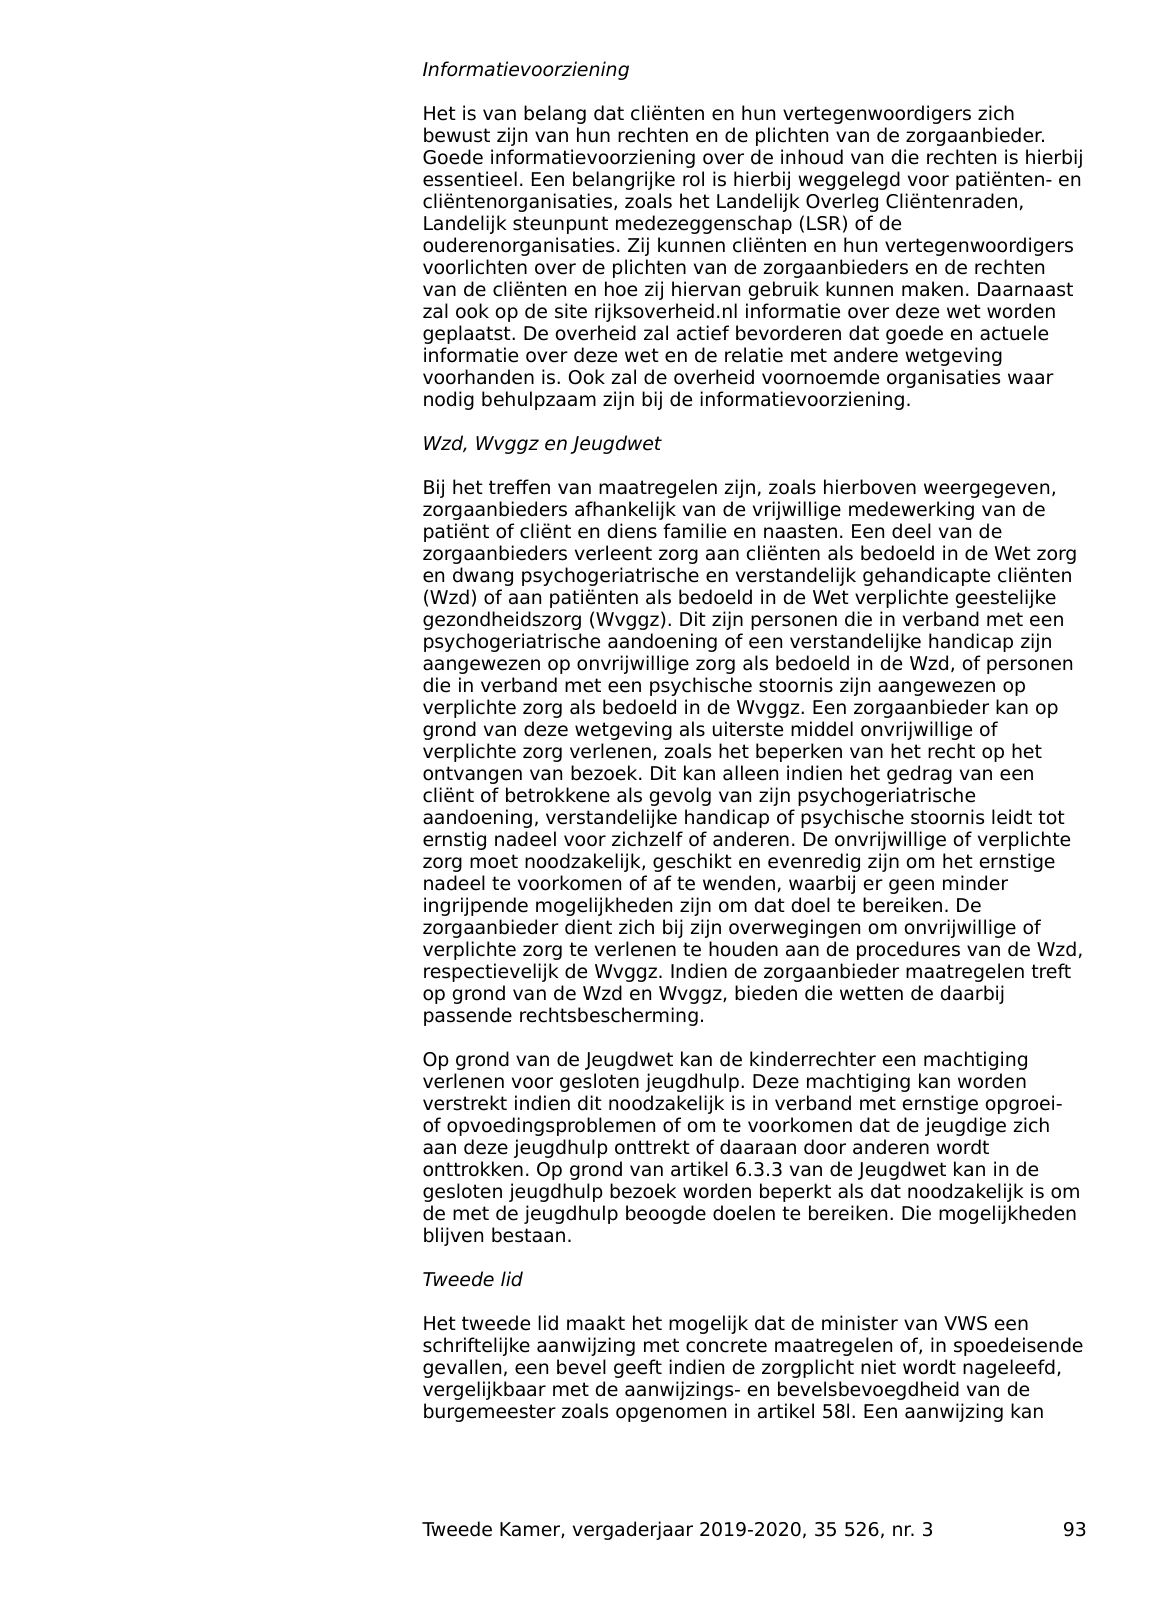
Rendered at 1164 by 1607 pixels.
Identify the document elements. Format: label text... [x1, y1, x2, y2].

text Bij het treffen van maatregelen zijn, zoals hierboven weergegeven, zorgaanbieders afhankelijk van de vrijwillige medewerking van de patiënt of cliënt en diens familie en naasten. Een deel van de zorgaanbieders verleent zorg aan cliënten als bedoeld in de Wet zorg en dwang psychogeriatrische en verstandelijk gehandicapte cliënten (Wzd) of aan patiënten als bedoeld in de Wet verplichte geestelijke gezondheidszorg (Wvggz). Dit zijn personen die in verband met een psychogeriatrische aandoening of een verstandelijke handicap zijn aangewezen op onvrijwillige zorg als bedoeld in de Wzd, of personen die in verband met een psychische stoornis zijn aangewezen op verplichte zorg als bedoeld in de Wvggz. Een zorgaanbieder kan op grond van deze wetgeving als uiterste middel onvrijwillige of verplichte zorg verlenen, zoals het beperken van het recht op het ontvangen van bezoek. Dit kan alleen indien het gedrag van een cliënt of betrokkene als gevolg van zijn psychogeriatrische aandoening, verstandelijke handicap of psychische stoornis leidt tot ernstig nadeel voor zichzelf of anderen. De onvrijwillige of verplichte zorg moet noodzakelijk, geschikt en evenredig zijn om het ernstige nadeel te voorkomen of af te wenden, waarbij er geen minder ingrijpende mogelijkheden zijn om dat doel te bereiken. De zorgaanbieder dient zich bij zijn overwegingen om onvrijwillige of verplichte zorg te verlenen te houden aan de procedures van de Wzd, respectievelijk de Wvggz. Indien de zorgaanbieder maatregelen treft op grond van de Wzd en Wvggz, bieden die wetten de daarbij passende rechtsbescherming. [422, 477, 1087, 1027]
text Het is van belang dat cliënten en hun vertegenwoordigers zich bewust zijn van hun rechten en de plichten van de zorgaanbieder. Goede informatievoorziening over de inhoud van die rechten is hierbij essentieel. Een belangrijke rol is hierbij weggelegd voor patiënten- en cliëntenorganisaties, zoals het Landelijk Overleg Cliëntenraden, Landelijk steunpunt medezeggenschap (LSR) of de ouderenorganisaties. Zij kunnen cliënten en hun vertegenwoordigers voorlichten over de plichten van de zorgaanbieders en de rechten van de cliënten en hoe zij hiervan gebruik kunnen maken. Daarnaast zal ook op de site rijksoverheid.nl informatie over deze wet worden geplaatst. De overheid zal actief bevorderen dat goede en actuele informatie over deze wet en de relatie met andere wetgeving voorhanden is. Ook zal de overheid voornoemde organisaties waar nodig behulpzaam zijn bij de informatievoorziening. [422, 103, 1087, 411]
subtitle Tweede lid [422, 1269, 1087, 1291]
text Op grond van de Jeugdwet kan de kinderrechter een machtiging verlenen voor gesloten jeugdhulp. Deze machtiging kan worden verstrekt indien dit noodzakelijk is in verband met ernstige opgroei- of opvoedingsproblemen of om te voorkomen dat de jeugdige zich aan deze jeugdhulp onttrekt of daaraan door anderen wordt onttrokken. Op grond van artikel 6.3.3 van de Jeugdwet kan in de gesloten jeugdhulp bezoek worden beperkt als dat noodzakelijk is om de met de jeugdhulp beoogde doelen te bereiken. Die mogelijkheden blijven bestaan. [422, 1049, 1087, 1247]
subtitle Informatievoorziening [422, 59, 1087, 81]
text Het tweede lid maakt het mogelijk dat de minister van VWS een schriftelijke aanwijzing met concrete maatregelen of, in spoedeisende gevallen, een bevel geeft indien de zorgplicht niet wordt nageleefd, vergelijkbaar met de aanwijzings- en bevelsbevoegdheid van de burgemeester zoals opgenomen in artikel 58l. Een aanwijzing kan [422, 1313, 1087, 1423]
subtitle Wzd, Wvggz en Jeugdwet [422, 433, 1087, 455]
